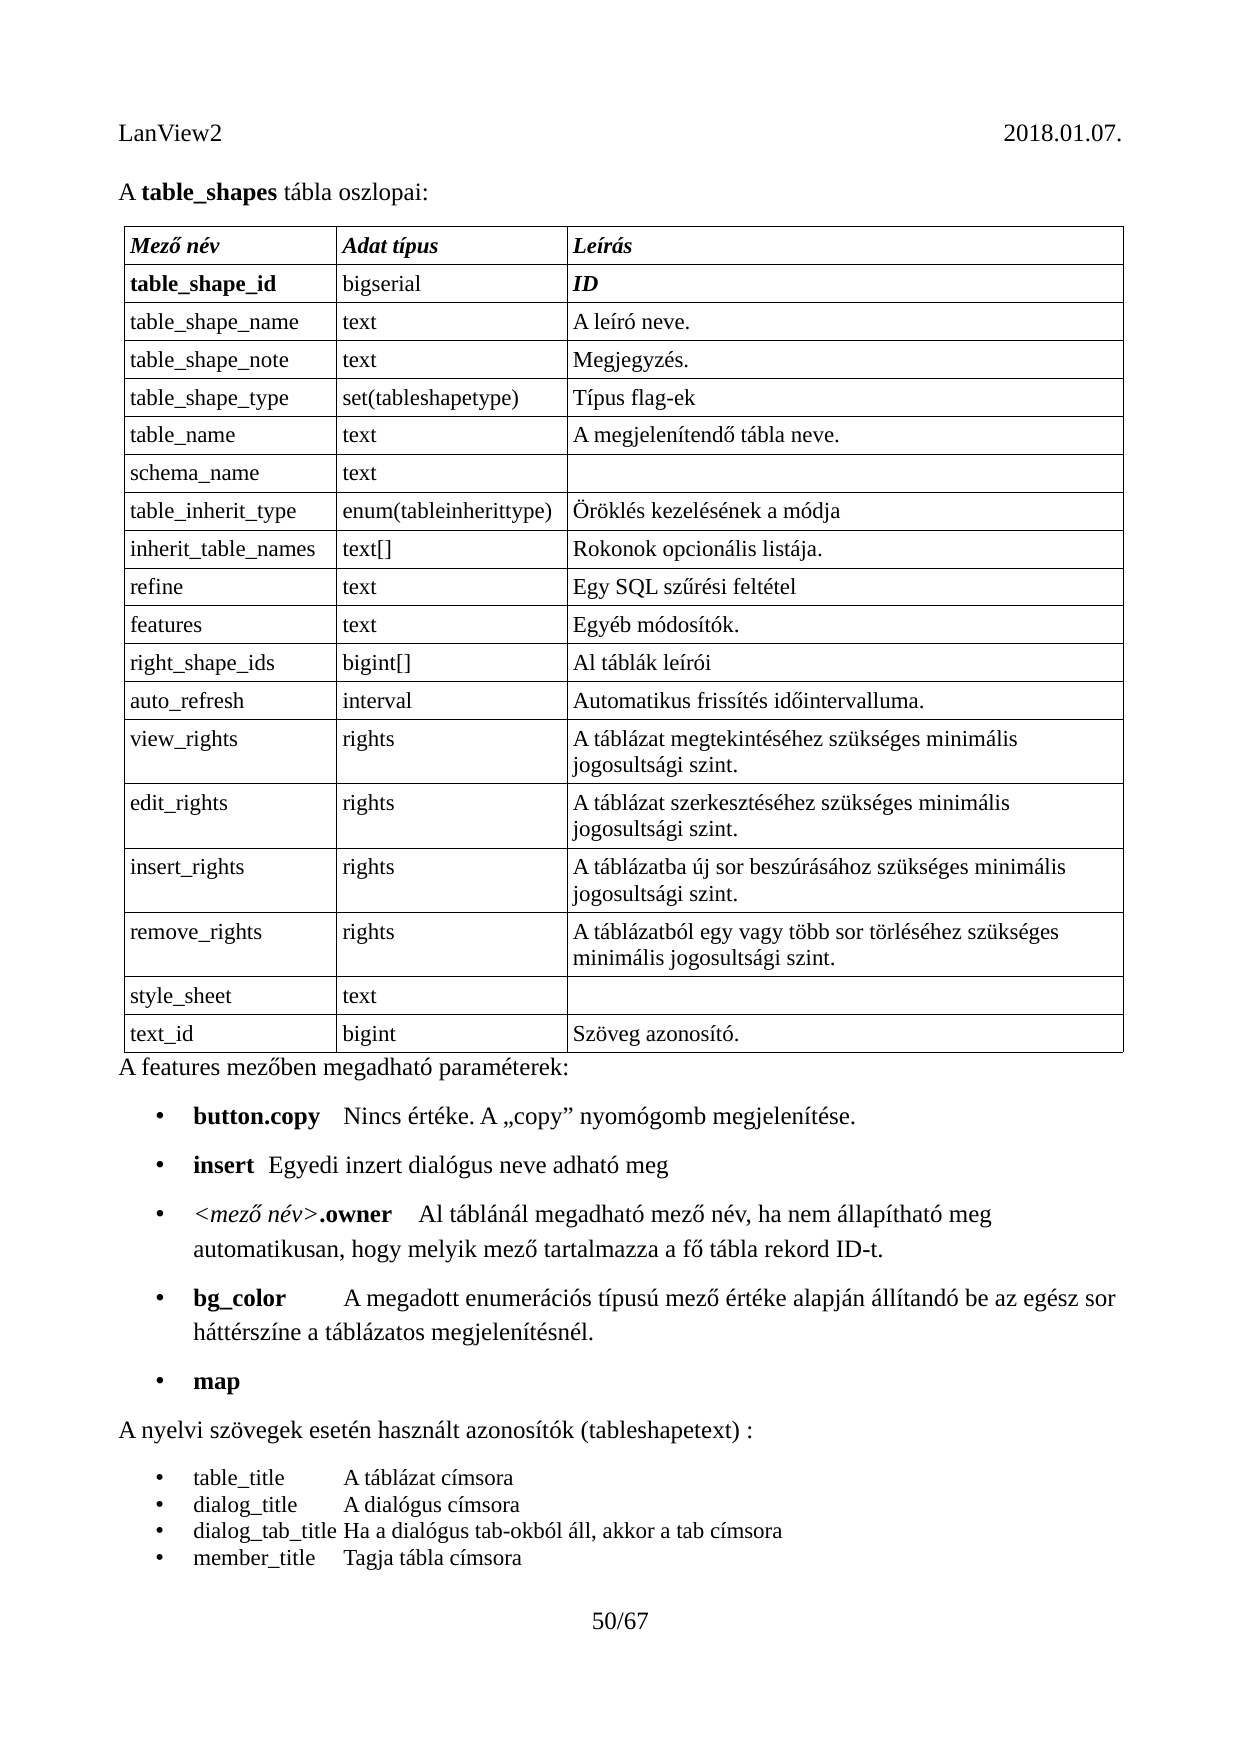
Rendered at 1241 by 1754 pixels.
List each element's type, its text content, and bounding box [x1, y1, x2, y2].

table_header Adat típus [337, 227, 567, 264]
list dialog_tab_title Ha a dialógus tab-okból áll, akkor a tab címsora [156, 1517, 1122, 1543]
table_cell text [337, 455, 567, 492]
table_cell text [337, 341, 567, 378]
text A nyelvi szövegek esetén használt azonosítók (tableshapetext) : [118, 1415, 1122, 1444]
table_cell rights [337, 849, 567, 912]
table_cell rights [337, 720, 567, 783]
table_cell Automatikus frissítés időintervalluma. [568, 682, 1123, 719]
table_header Mező név [125, 227, 336, 264]
list insert Egyedi inzert dialógus neve adható meg [156, 1150, 1122, 1179]
table_cell set(tableshapetype) [337, 379, 567, 416]
table_cell Egy SQL szűrési feltétel [568, 569, 1123, 605]
table_cell refine [125, 569, 336, 605]
text A features mezőben megadható paraméterek: [118, 1052, 1122, 1081]
table_cell text_id [125, 1015, 336, 1052]
table_cell schema_name [125, 455, 336, 492]
table_cell Megjegyzés. [568, 341, 1123, 378]
table_cell text [337, 606, 567, 643]
table_cell rights [337, 913, 567, 976]
table_cell view_rights [125, 720, 336, 783]
list member_title Tagja tábla címsora [156, 1543, 1122, 1570]
table_cell Szöveg azonosító. [568, 1015, 1123, 1052]
table_cell table_shape_type [125, 379, 336, 416]
table_cell table_shape_id [125, 265, 336, 302]
table_header Leírás [568, 227, 1123, 264]
table_cell text [337, 303, 567, 340]
table_cell interval [337, 682, 567, 719]
table_cell table_inherit_type [125, 493, 336, 529]
table_cell Egyéb módosítók. [568, 606, 1123, 643]
table_cell A táblázat megtekintéséhez szükséges minimális jogosultsági szint. [568, 720, 1123, 783]
list button.copy Nincs értéke. A „copy” nyomógomb megjelenítése. [156, 1101, 1122, 1130]
list map [156, 1366, 1122, 1395]
table_cell bigserial [337, 265, 567, 302]
table_cell [568, 977, 1123, 1014]
table_cell auto_refresh [125, 682, 336, 719]
table_cell ID [568, 265, 1123, 302]
table_cell A megjelenítendő tábla neve. [568, 417, 1123, 454]
table_cell enum(tableinherittype) [337, 493, 567, 529]
table_cell [568, 455, 1123, 492]
table_cell Al táblák leírói [568, 644, 1123, 681]
table_cell bigint[] [337, 644, 567, 681]
table_cell text [337, 417, 567, 454]
table_cell style_sheet [125, 977, 336, 1014]
table_cell edit_rights [125, 784, 336, 848]
list <mező név>.owner Al táblánál megadható mező név, ha nem állapítható meg automatikusan, hogy melyik mező tartalmazza a fő tábla rekord ID-t. [156, 1199, 1122, 1262]
table_cell Rokonok opcionális listája. [568, 531, 1123, 567]
table_cell remove_rights [125, 913, 336, 976]
list bg_color A megadott enumerációs típusú mező értéke alapján állítandó be az egész sor háttérszíne a táblázatos megjelenítésnél. [156, 1283, 1122, 1346]
table_cell A táblázat szerkesztéséhez szükséges minimális jogosultsági szint. [568, 784, 1123, 848]
table_cell table_name [125, 417, 336, 454]
table_cell A táblázatba új sor beszúrásához szükséges minimális jogosultsági szint. [568, 849, 1123, 912]
table_cell table_shape_note [125, 341, 336, 378]
table_cell right_shape_ids [125, 644, 336, 681]
table_cell insert_rights [125, 849, 336, 912]
table_cell table_shape_name [125, 303, 336, 340]
table_cell A leíró neve. [568, 303, 1123, 340]
list dialog_title A dialógus címsora [156, 1491, 1122, 1517]
table_cell Öröklés kezelésének a módja [568, 493, 1123, 529]
table_cell text [337, 569, 567, 605]
table_cell Típus flag-ek [568, 379, 1123, 416]
table_cell text[] [337, 531, 567, 567]
table_cell bigint [337, 1015, 567, 1052]
text A table_shapes tábla oszlopai: [118, 177, 1122, 206]
table_cell inherit_table_names [125, 531, 336, 567]
list table_title A táblázat címsora [156, 1464, 1122, 1491]
table_cell text [337, 977, 567, 1014]
table_cell rights [337, 784, 567, 848]
table_cell features [125, 606, 336, 643]
table_cell A táblázatból egy vagy több sor törléséhez szükséges minimális jogosultsági szint. [568, 913, 1123, 976]
